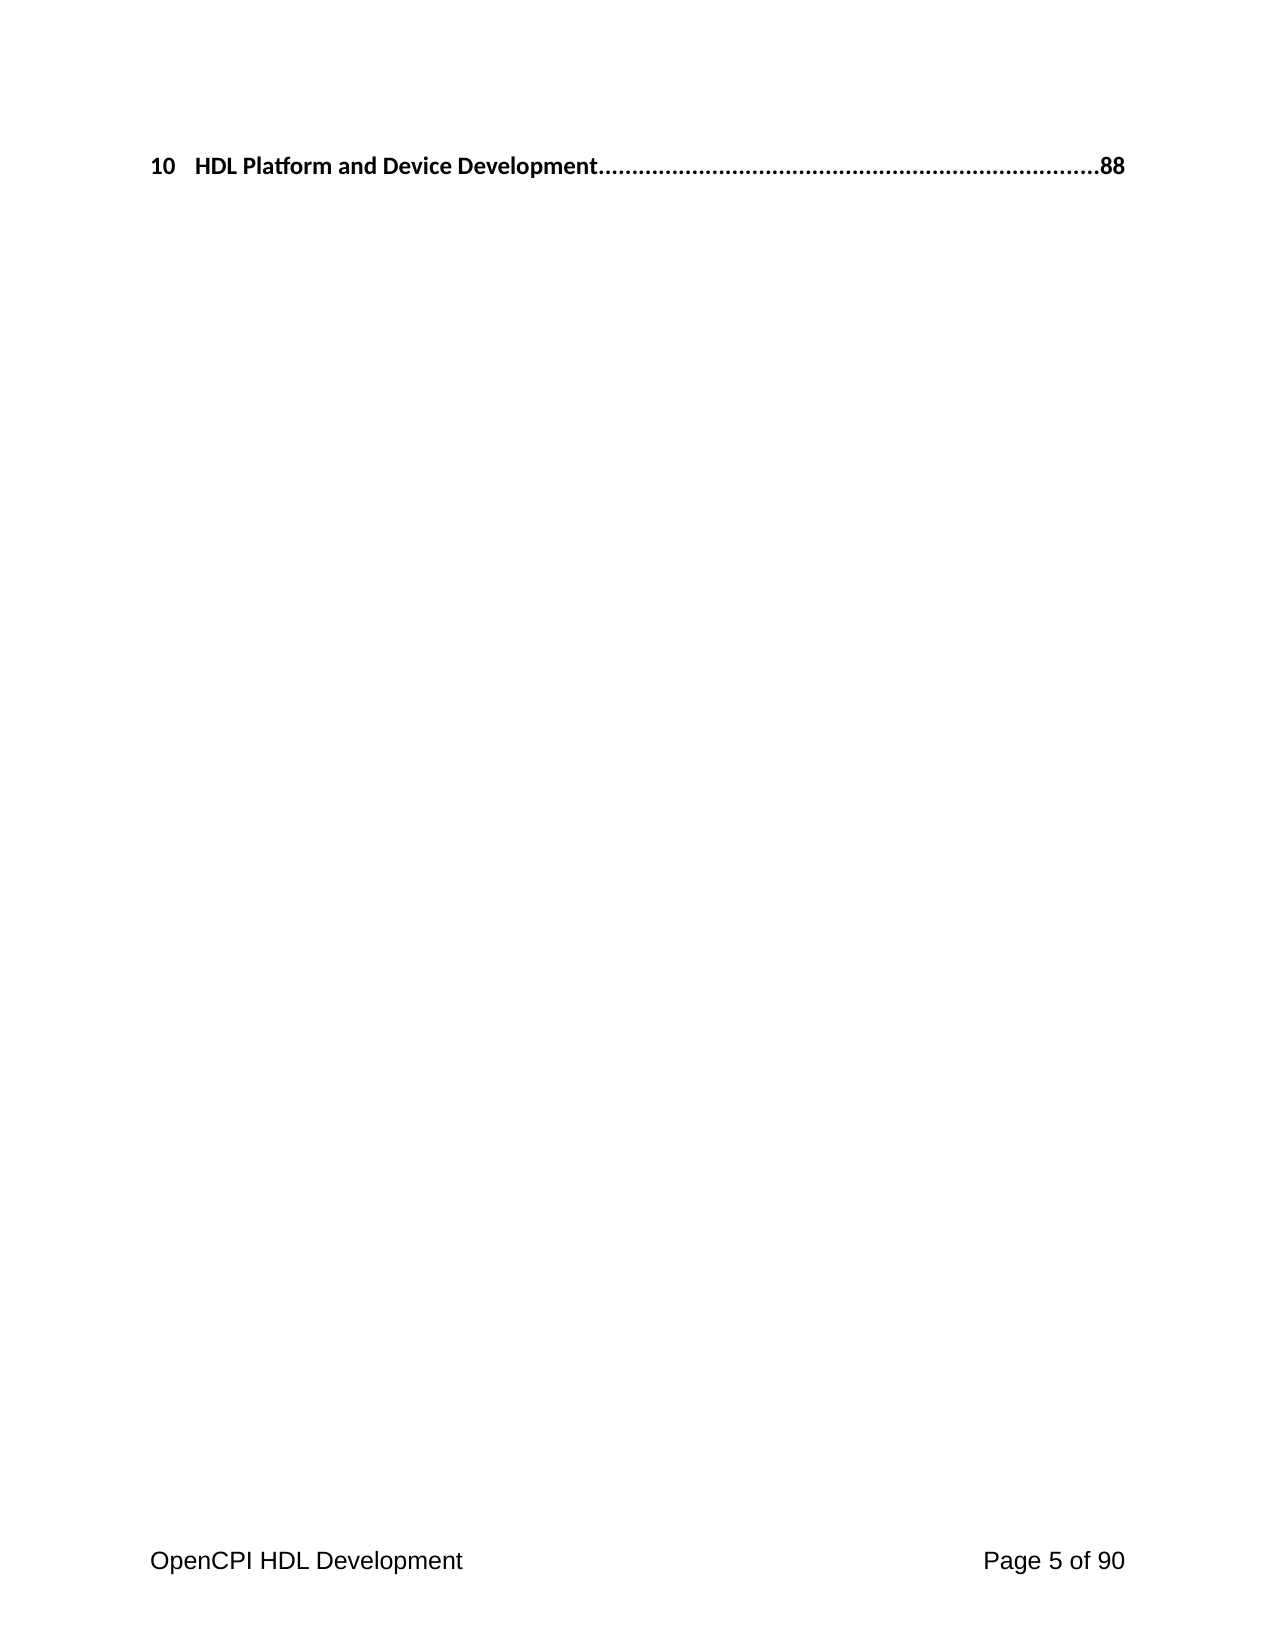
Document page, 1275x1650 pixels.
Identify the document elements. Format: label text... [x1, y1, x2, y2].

text 10 HDL Platform and Device Development 88 [150, 150, 1125, 181]
